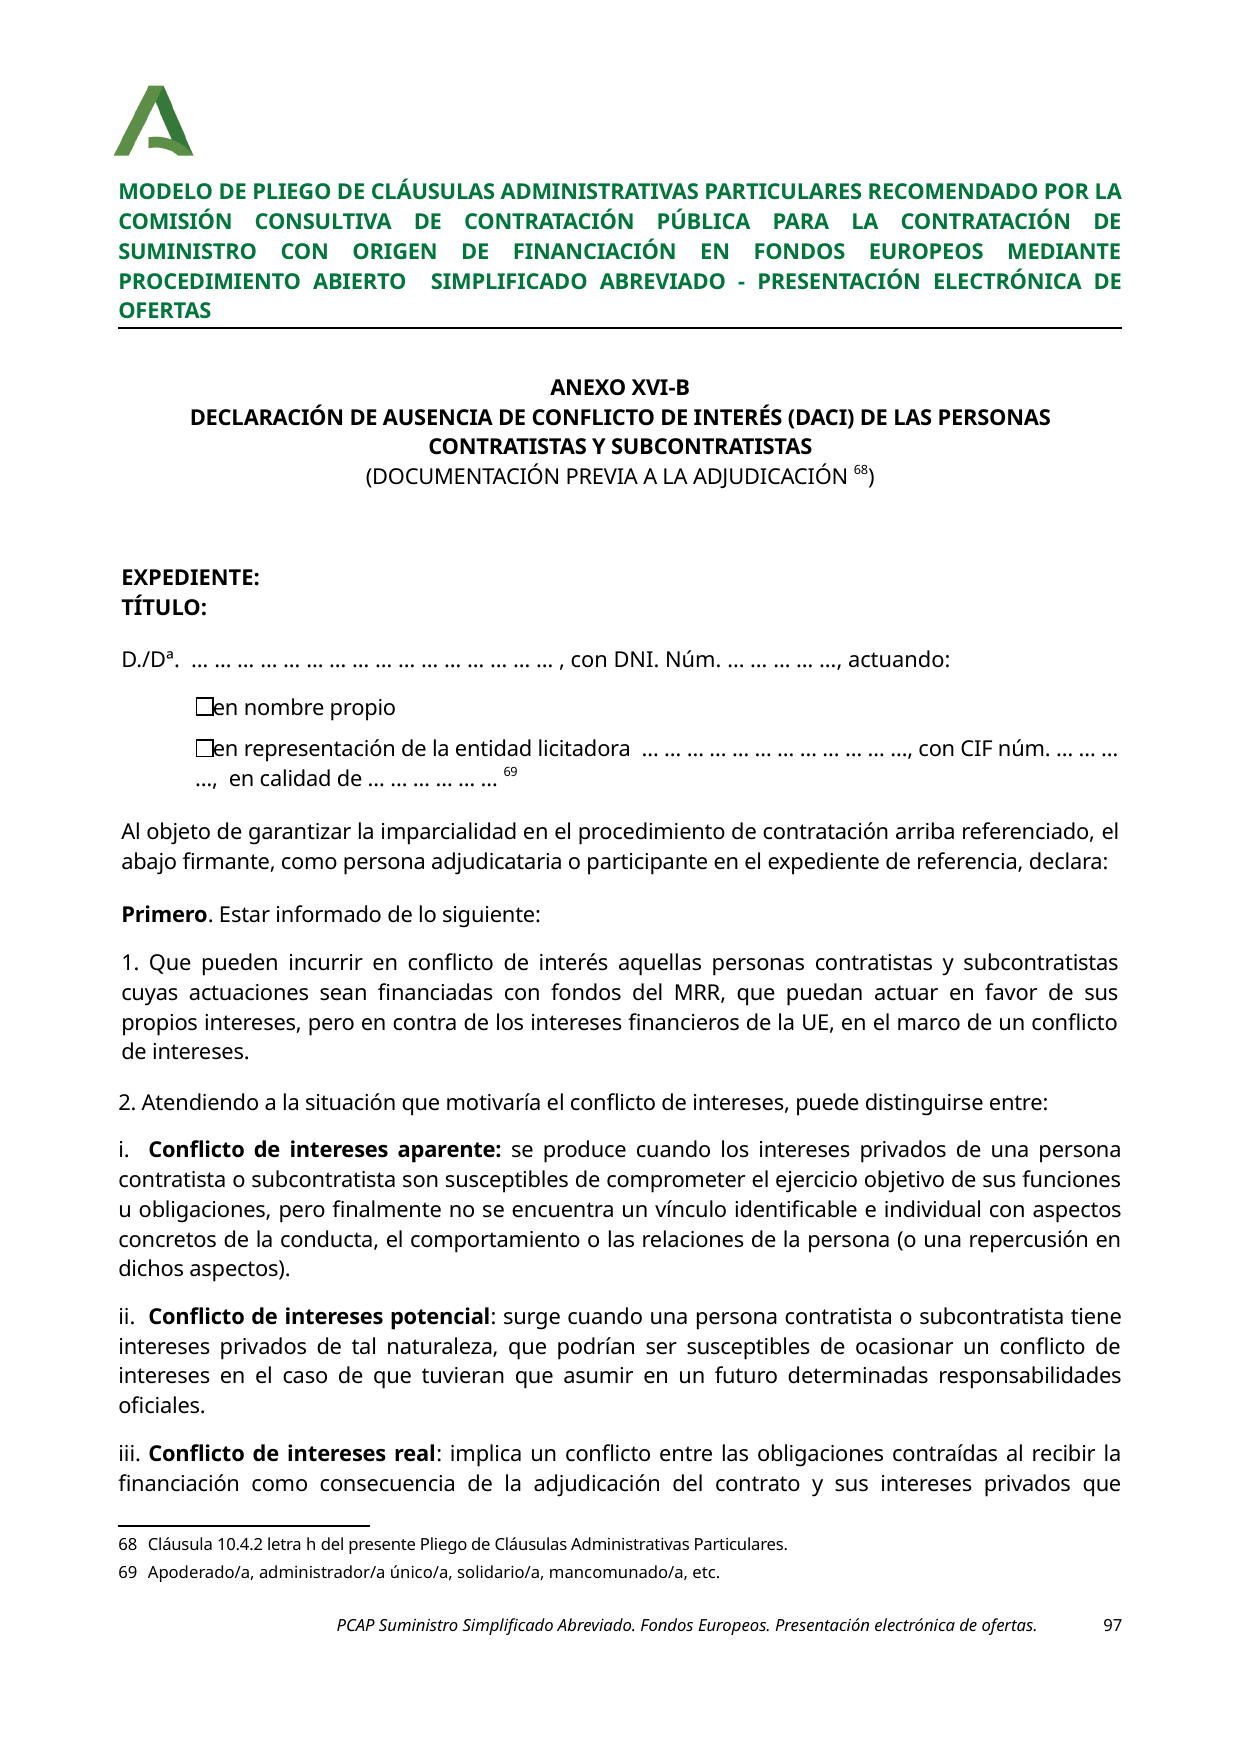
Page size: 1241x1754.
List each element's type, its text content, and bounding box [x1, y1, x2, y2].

text ANEXO XVI-B [118, 372, 1122, 402]
text Primero. Estar informado de lo siguiente: [118, 897, 1122, 929]
text MODELO DE PLIEGO DE CLÁUSULAS ADMINISTRATIVAS PARTICULARES RECOMENDADO POR LA COMISIÓN CONSULTIVA DE CONTRATACIÓN PÚBLICA PARA LA CONTRATACIÓN DE SUMINISTRO CON ORIGEN DE FINANCIACIÓN EN FONDOS EUROPEOS MEDIANTE PROCEDIMIENTO ABIERTO SIMPLIFICADO ABREVIADO - PRESENTACIÓN ELECTRÓNICA DE OFERTAS [118, 176, 1122, 327]
text D./Dª. … … … … … … … … … … … … … … … … , con DNI. Núm. … … … … …, actuando: [118, 644, 1122, 677]
text (DOCUMENTACIÓN PREVIA A LA ADJUDICACIÓN ) [118, 461, 1122, 491]
text Apoderado/a, administrador/a único/a, solidario/a, mancomunado/a, etc. [118, 1561, 1122, 1584]
text en representación de la entidad licitadora … … … … … … … … … … … …, con CIF núm. … … … …, en calidad de … … … … … … [192, 730, 1122, 796]
picture [109, 81, 198, 160]
text DECLARACIÓN DE AUSENCIA DE CONFLICTO DE INTERÉS (DACI) DE LAS PERSONAS CONTRATISTAS Y SUBCONTRATISTAS [118, 402, 1122, 461]
text EXPEDIENTE: [118, 559, 1122, 592]
text 2. Atendiendo a la situación que motivaría el conflicto de intereses, puede distinguirse entre: [118, 1087, 1122, 1117]
text Al objeto de garantizar la imparcialidad en el procedimiento de contratación arriba referenciado, el abajo firmante, como persona adjudicataria o participante en el expediente de referencia, declara: [118, 813, 1122, 879]
list Conflicto de intereses real: implica un conflicto entre las obligaciones contraídas al recibir la financiación como consecuencia de la adjudicación del contrato y sus intereses privados que [118, 1438, 1122, 1497]
text en nombre propio [192, 689, 1122, 724]
list Conflicto de intereses aparente: se produce cuando los intereses privados de una persona contratista o subcontratista son susceptibles de comprometer el ejercicio objetivo de sus funciones u obligaciones, pero finalmente no se encuentra un vínculo identificable e individual con aspectos concretos de la conducta, el comportamiento o las relaciones de la persona (o una repercusión en dichos aspectos). [118, 1134, 1122, 1283]
text 1. Que pueden incurrir en conflicto de interés aquellas personas contratistas y subcontratistas cuyas actuaciones sean financiadas con fondos del MRR, que puedan actuar en favor de sus propios intereses, pero en contra de los intereses financieros de la UE, en el marco de un conflicto de intereses. [118, 944, 1122, 1069]
list Conflicto de intereses potencial: surge cuando una persona contratista o subcontratista tiene intereses privados de tal naturaleza, que podrían ser susceptibles de ocasionar un conflicto de intereses en el caso de que tuvieran que asumir en un futuro determinadas responsabilidades oficiales. [118, 1301, 1122, 1420]
text Cláusula 10.4.2 letra h del presente Pliego de Cláusulas Administrativas Particulares. [118, 1532, 1122, 1555]
text TÍTULO: [118, 592, 1122, 622]
